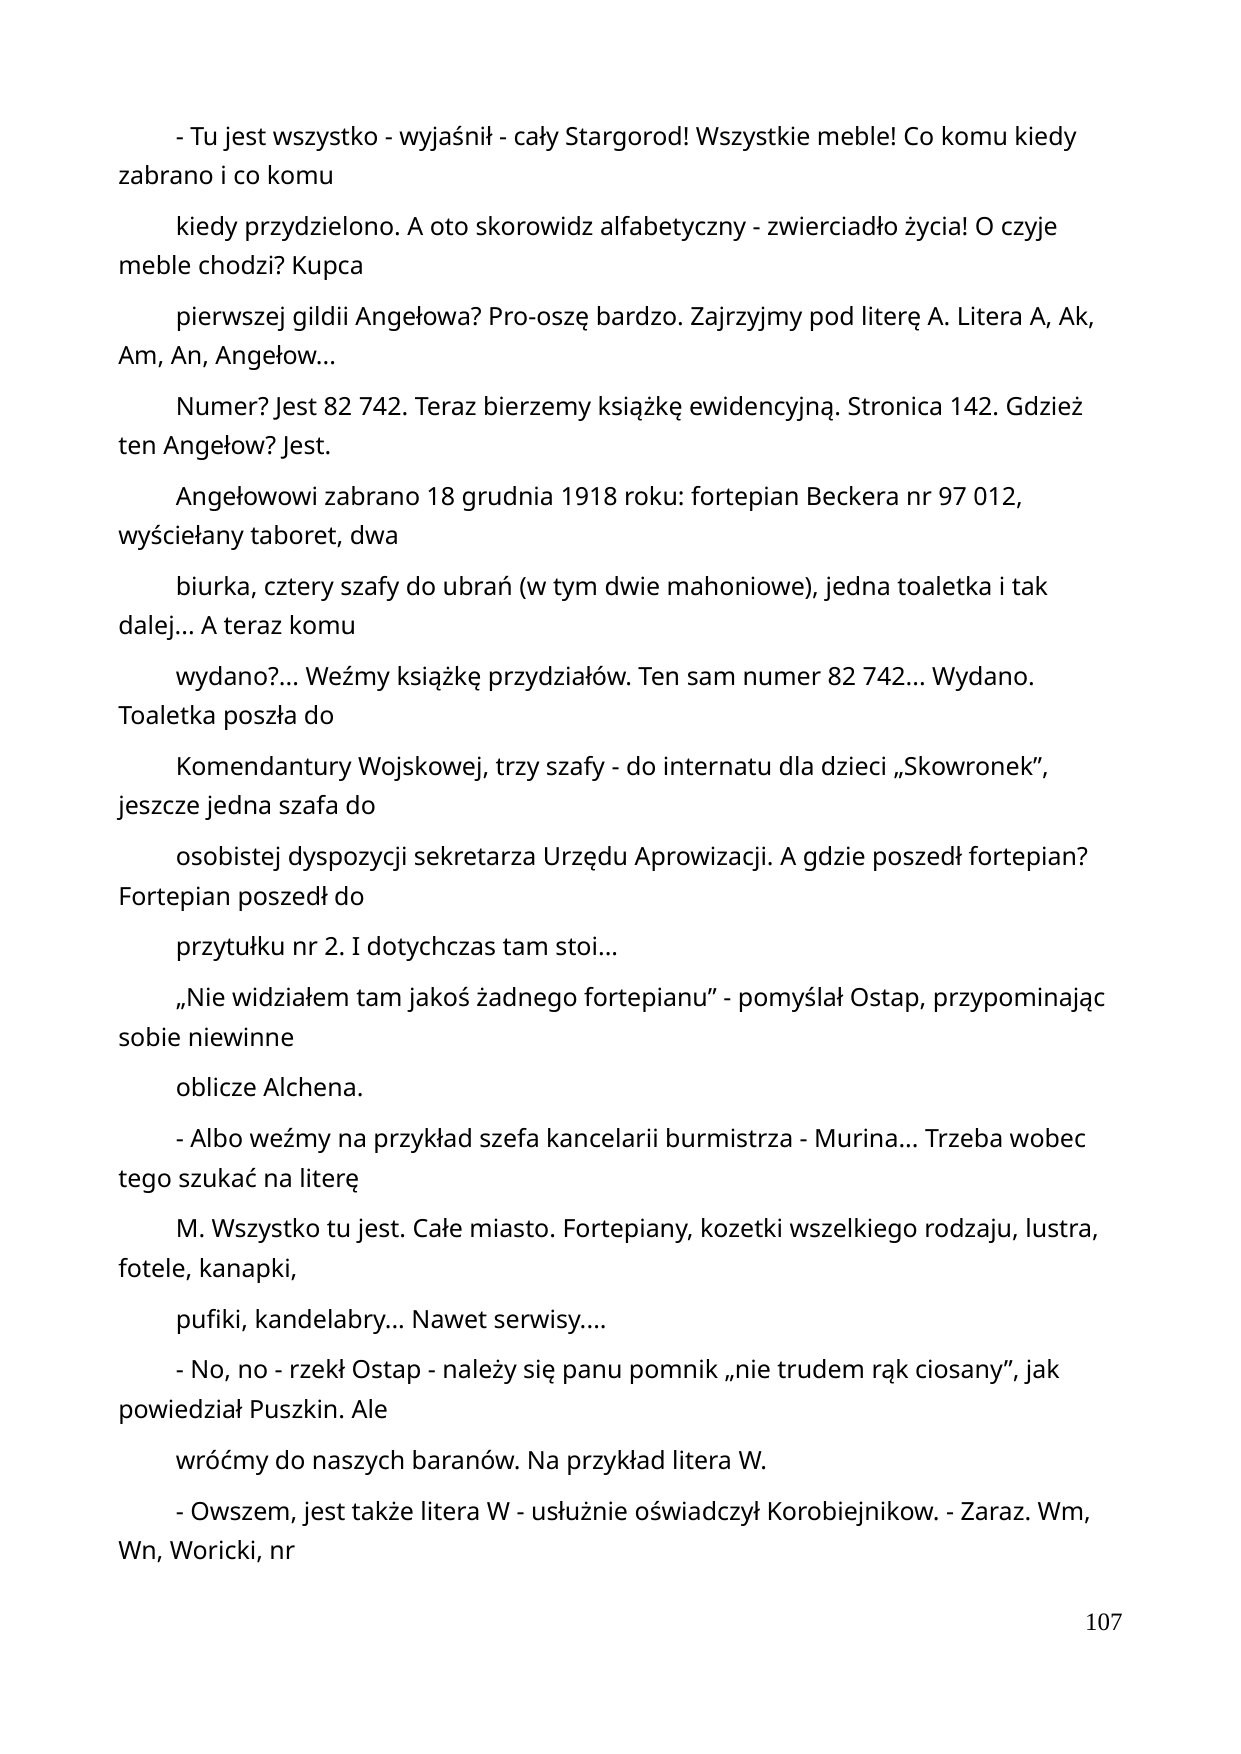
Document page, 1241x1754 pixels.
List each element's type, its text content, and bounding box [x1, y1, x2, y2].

text - Albo weźmy na przykład szefa kancelarii burmistrza - Murina... Trzeba wobec tego szukać na literę [118, 1121, 1122, 1194]
text osobistej dyspozycji sekretarza Urzędu Aprowizacji. A gdzie poszedł fortepian? Fortepian poszedł do [118, 839, 1122, 912]
text Angełowowi zabrano 18 grudnia 1918 roku: fortepian Beckera nr 97 012, wyściełany taboret, dwa [118, 478, 1122, 552]
text pufiki, kandelabry... Nawet serwisy.... [118, 1301, 1122, 1335]
text Komendantury Wojskowej, trzy szafy - do internatu dla dzieci „Skowronek”, jeszcze jedna szafa do [118, 749, 1122, 822]
text biurka, cztery szafy do ubrań (w tym dwie mahoniowe), jedna toaletka i tak dalej... A teraz komu [118, 569, 1122, 642]
text wydano?... Weźmy książkę przydziałów. Ten sam numer 82 742... Wydano. Toaletka poszła do [118, 659, 1122, 732]
text „Nie widziałem tam jakoś żadnego fortepianu” - pomyślał Ostap, przypominając sobie niewinne [118, 980, 1122, 1053]
text wróćmy do naszych baranów. Na przykład litera W. [118, 1442, 1122, 1476]
text pierwszej gildii Angełowa? Pro-oszę bardzo. Zajrzyjmy pod literę A. Litera A, Ak, Am, An, Angełow... [118, 298, 1122, 372]
text - Owszem, jest także litera W - usłużnie oświadczył Korobiejnikow. - Zaraz. Wm, Wn, Woricki, nr [118, 1493, 1122, 1566]
text oblicze Alchena. [118, 1070, 1122, 1104]
text M. Wszystko tu jest. Całe miasto. Fortepiany, kozetki wszelkiego rodzaju, lustra, fotele, kanapki, [118, 1211, 1122, 1284]
text kiedy przydzielono. A oto skorowidz alfabetyczny - zwierciadło życia! O czyje meble chodzi? Kupca [118, 208, 1122, 281]
text - No, no - rzekł Ostap - należy się panu pomnik „nie trudem rąk ciosany”, jak powiedział Puszkin. Ale [118, 1352, 1122, 1425]
text Numer? Jest 82 742. Teraz bierzemy książkę ewidencyjną. Stronica 142. Gdzież ten Angełow? Jest. [118, 388, 1122, 462]
text - Tu jest wszystko - wyjaśnił - cały Stargorod! Wszystkie meble! Co komu kiedy zabrano i co komu [118, 118, 1122, 191]
text przytułku nr 2. I dotychczas tam stoi... [118, 929, 1122, 963]
